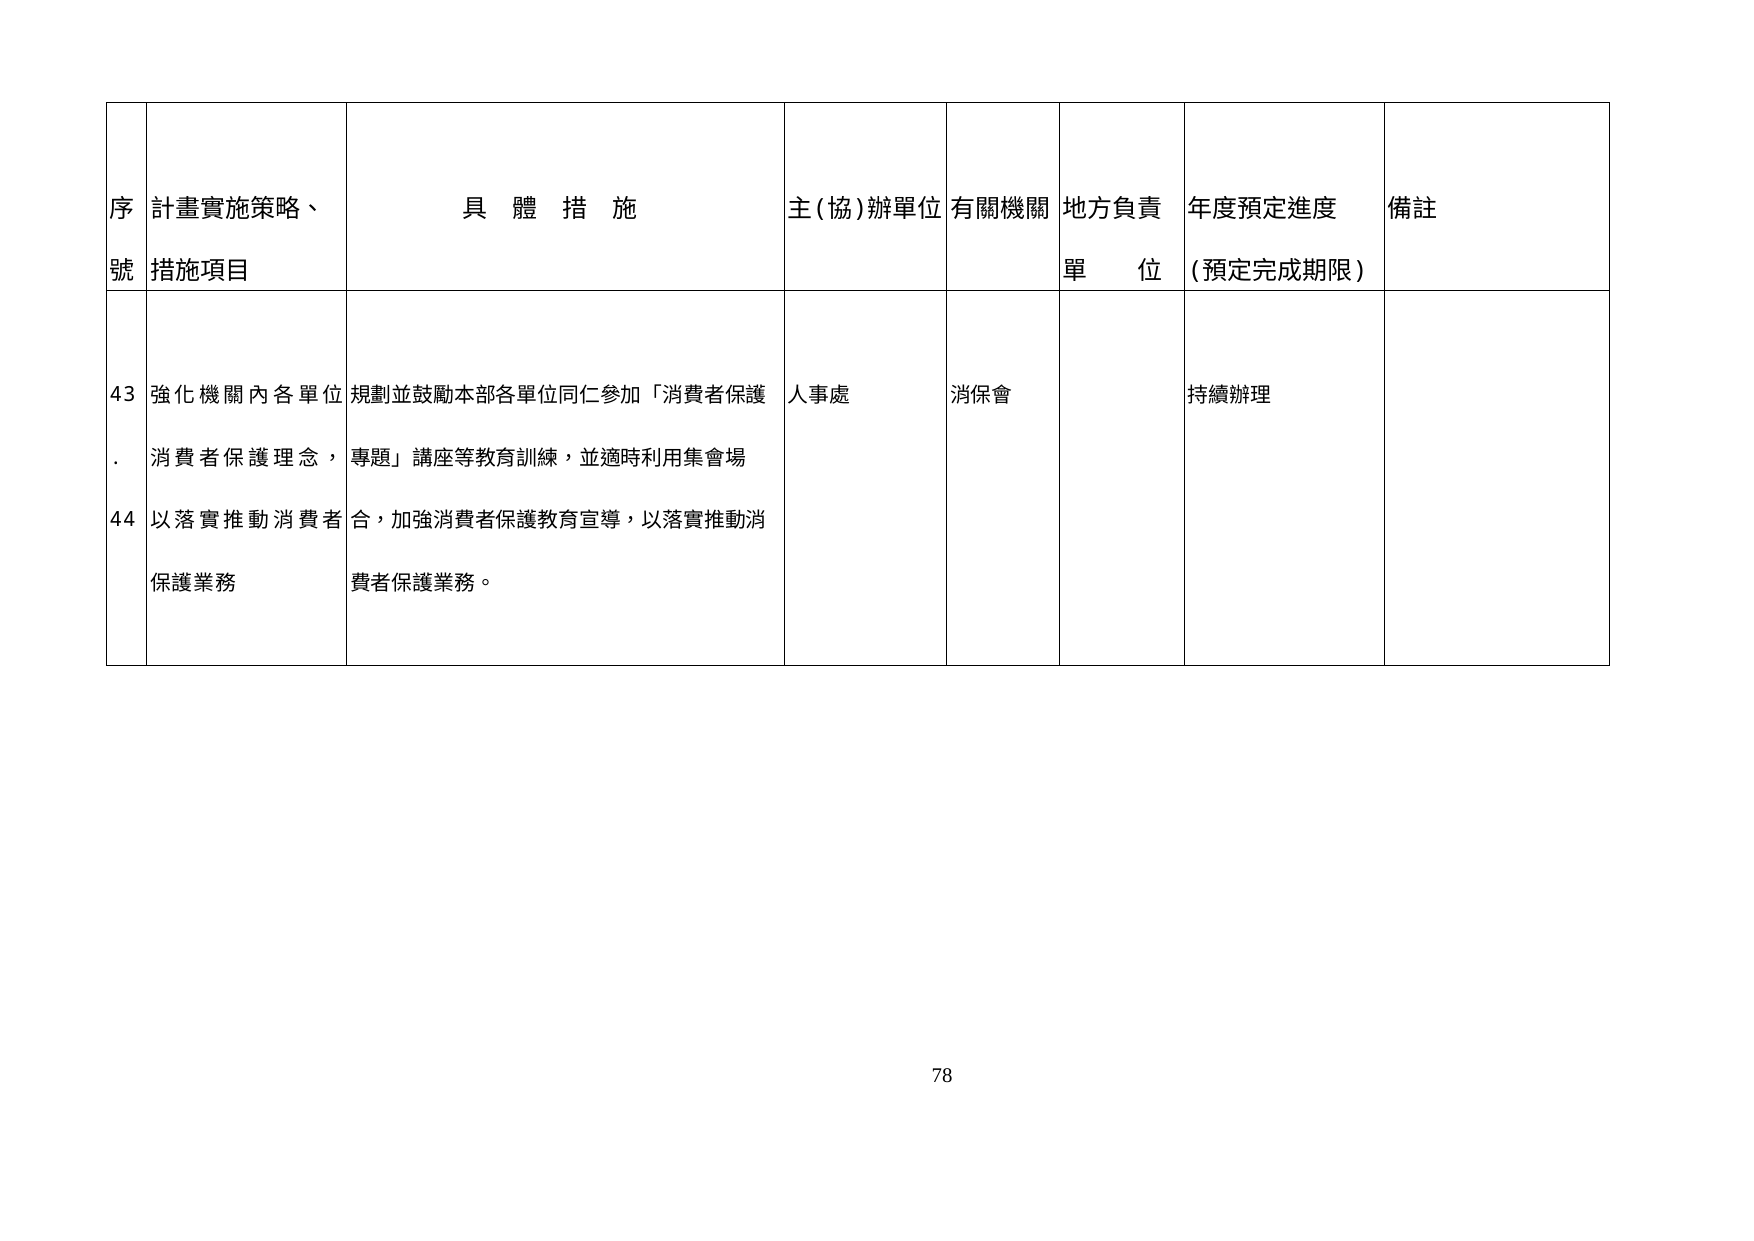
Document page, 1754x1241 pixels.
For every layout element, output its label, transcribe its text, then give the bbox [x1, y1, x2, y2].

table_header 備註 [1385, 103, 1609, 289]
table_cell 44 [107, 291, 146, 664]
table_header 具 體 措 施 [347, 103, 784, 289]
table_cell 消保會 [947, 291, 1059, 664]
table_header 有關機關 [947, 103, 1059, 289]
table_cell [1385, 291, 1609, 664]
table_cell 人事處 [785, 291, 946, 664]
table_header 主(協)辦單位 [785, 103, 946, 289]
table_cell 規劃並鼓勵本部各單位同仁參加「消費者保護專題」講座等教育訓練，並適時利用集會場合，加強消費者保護教育宣導，以落實推動消費者保護業務。 [347, 291, 784, 664]
table_header 序 號 [107, 103, 146, 289]
table_cell [1060, 291, 1184, 664]
table_header 年度預定進度 (預定完成期限) [1185, 103, 1384, 289]
table_cell 強化機關內各單位消費者保護理念，以落實推動消費者保護業務 [147, 291, 346, 664]
table_header 計畫實施策略、 措施項目 [147, 103, 346, 289]
table_header 地方負責 單 位 [1060, 103, 1184, 289]
table_cell 持續辦理 [1185, 291, 1384, 664]
